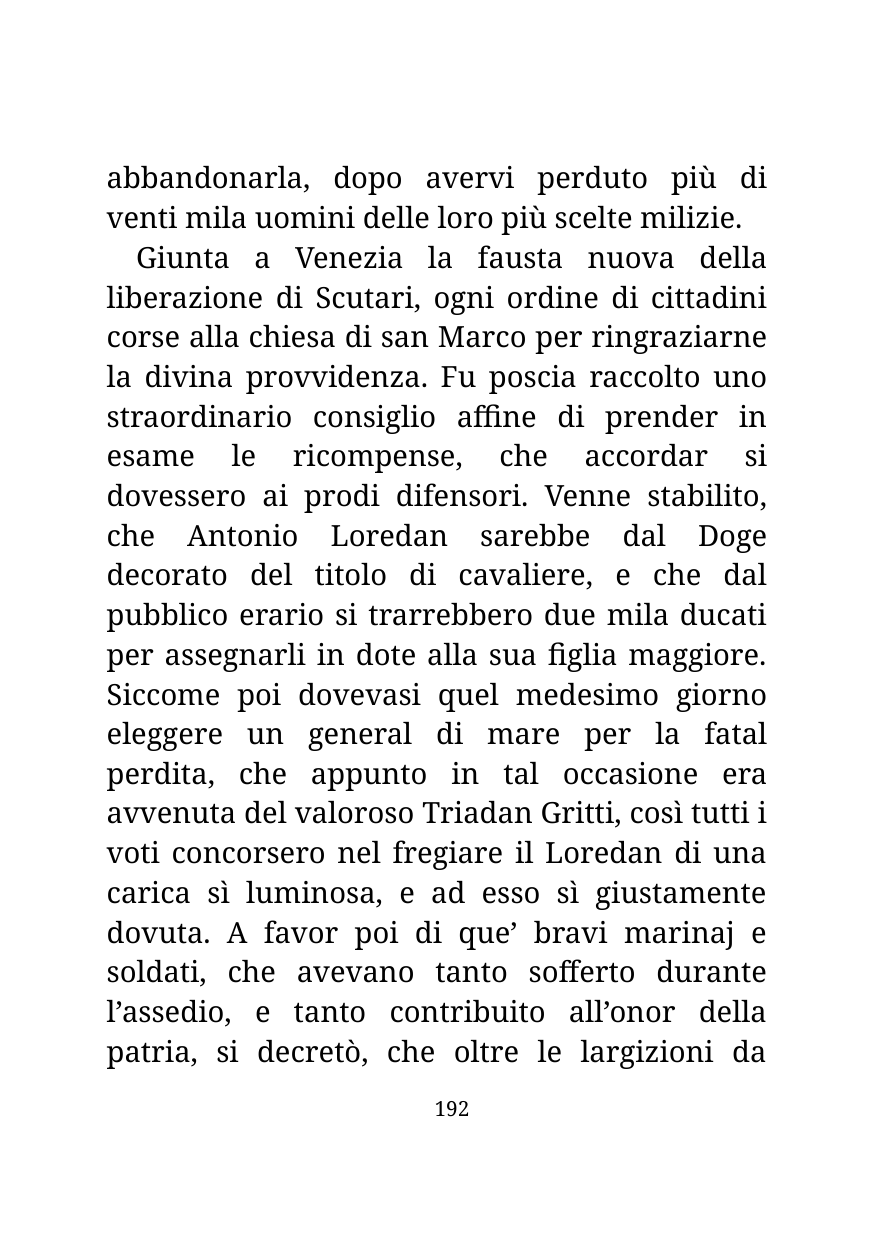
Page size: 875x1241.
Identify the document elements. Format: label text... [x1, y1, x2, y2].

text Giunta a Venezia la fausta nuova della liberazione di Scutari, ogni ordine di cittadini corse alla chiesa di san Marco per ringraziarne la divina provvidenza. Fu poscia raccolto uno straordinario consiglio affine di prender in esame le ricompense, che accordar si dovessero ai prodi difensori. Venne stabilito, che Antonio Loredan sarebbe dal Doge decorato del titolo di cavaliere, e che dal pubblico erario si trarrebbero due mila ducati per assegnarli in dote alla sua figlia maggiore. Siccome poi dovevasi quel medesimo giorno eleggere un general di mare per la fatal perdita, che appunto in tal occasione era avvenuta del valoroso Triadan Gritti, così tutti i voti concorsero nel fregiare il Loredan di una carica sì luminosa, e ad esso sì giustamente dovuta. A favor poi di que’ bravi marinaj e soldati, che avevano tanto sofferto durante l’assedio, e tanto contribuito all’onor della patria, si decretò, che oltre le largizioni da [106, 237, 768, 1071]
text abbandonarla, dopo avervi perduto più di venti mila uomini delle loro più scelte milizie. [106, 158, 768, 237]
